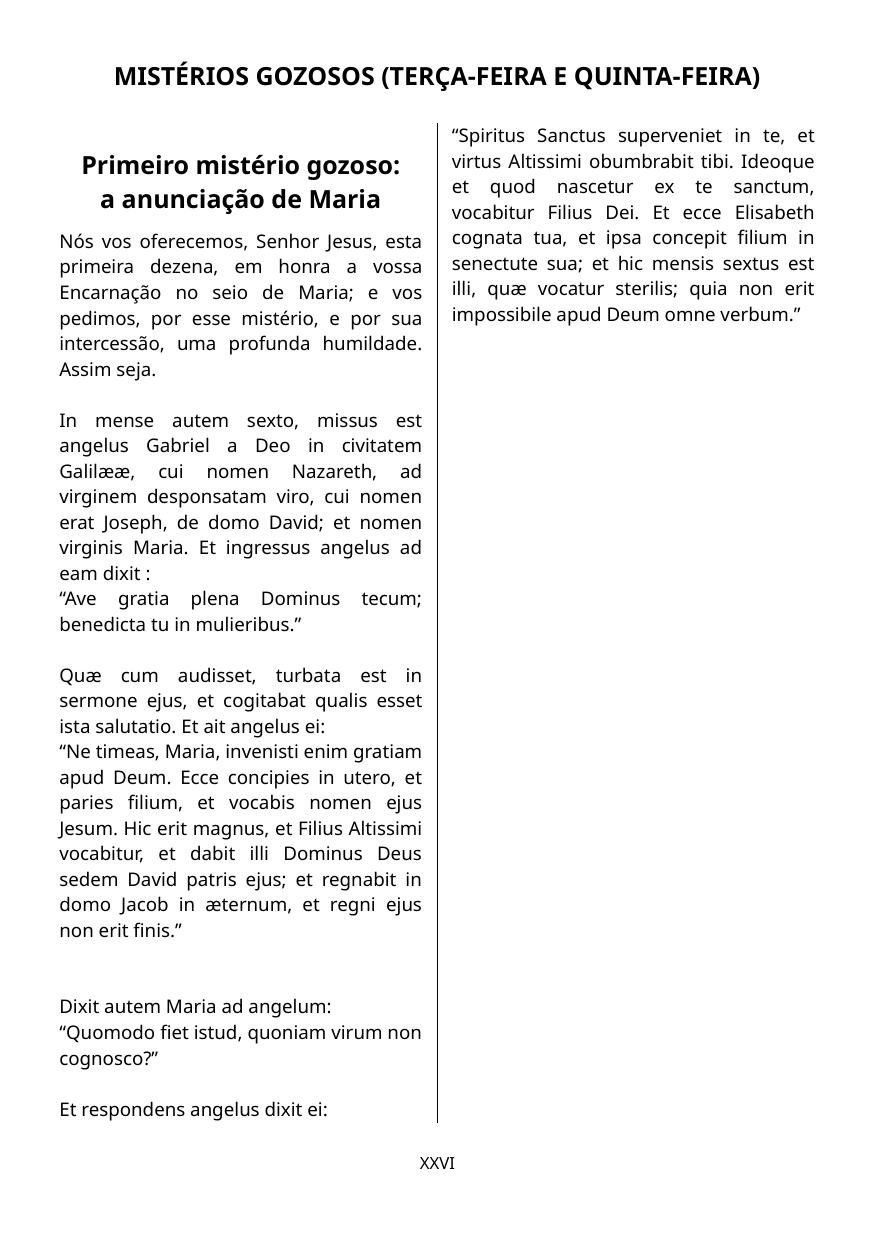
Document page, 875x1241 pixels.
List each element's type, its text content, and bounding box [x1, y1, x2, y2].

text Et respondens angelus dixit ei: [59, 1096, 422, 1121]
text “Spiritus Sanctus superveniet in te, et virtus Altissimi obumbrabit tibi. Ideoque et quod nascetur ex te sanctum, vocabitur Filius Dei. Et ecce Elisabeth cognata tua, et ipsa concepit filium in senectute sua; et hic mensis sextus est illi, quæ vocatur sterilis; quia non erit impossibile apud Deum omne verbum.” [452, 123, 815, 327]
text Dixit autem Maria ad angelum: [59, 994, 422, 1019]
text Quæ cum audisset, turbata est in sermone ejus, et cogitabat qualis esset ista salutatio. Et ait angelus ei: [59, 662, 422, 739]
text In mense autem sexto, missus est angelus Gabriel a Deo in civitatem Galilææ, cui nomen Nazareth, ad virginem desponsatam viro, cui nomen erat Joseph, de domo David; et nomen virginis Maria. Et ingressus angelus ad eam dixit : [59, 407, 422, 586]
text Nós vos oferecemos, Senhor Jesus, esta primeira dezena, em honra a vossa Encarnação no seio de Maria; e vos pedimos, por esse mistério, e por sua intercessão, uma profunda humildade. Assim seja. [59, 228, 422, 381]
text “Quomodo fiet istud, quoniam virum non cognosco?” [59, 1019, 422, 1070]
text “Ne timeas, Maria, invenisti enim gratiam apud Deum. Ecce concipies in utero, et paries filium, et vocabis nomen ejus Jesum. Hic erit magnus, et Filius Altissimi vocabitur, et dabit illi Dominus Deus sedem David patris ejus; et regnabit in domo Jacob in æternum, et regni ejus non erit finis.” [59, 739, 422, 943]
text “Ave gratia plena Dominus tecum; benedicta tu in mulieribus.” [59, 586, 422, 637]
subtitle Primeiro mistério gozoso: a anunciação de Maria [59, 148, 422, 216]
